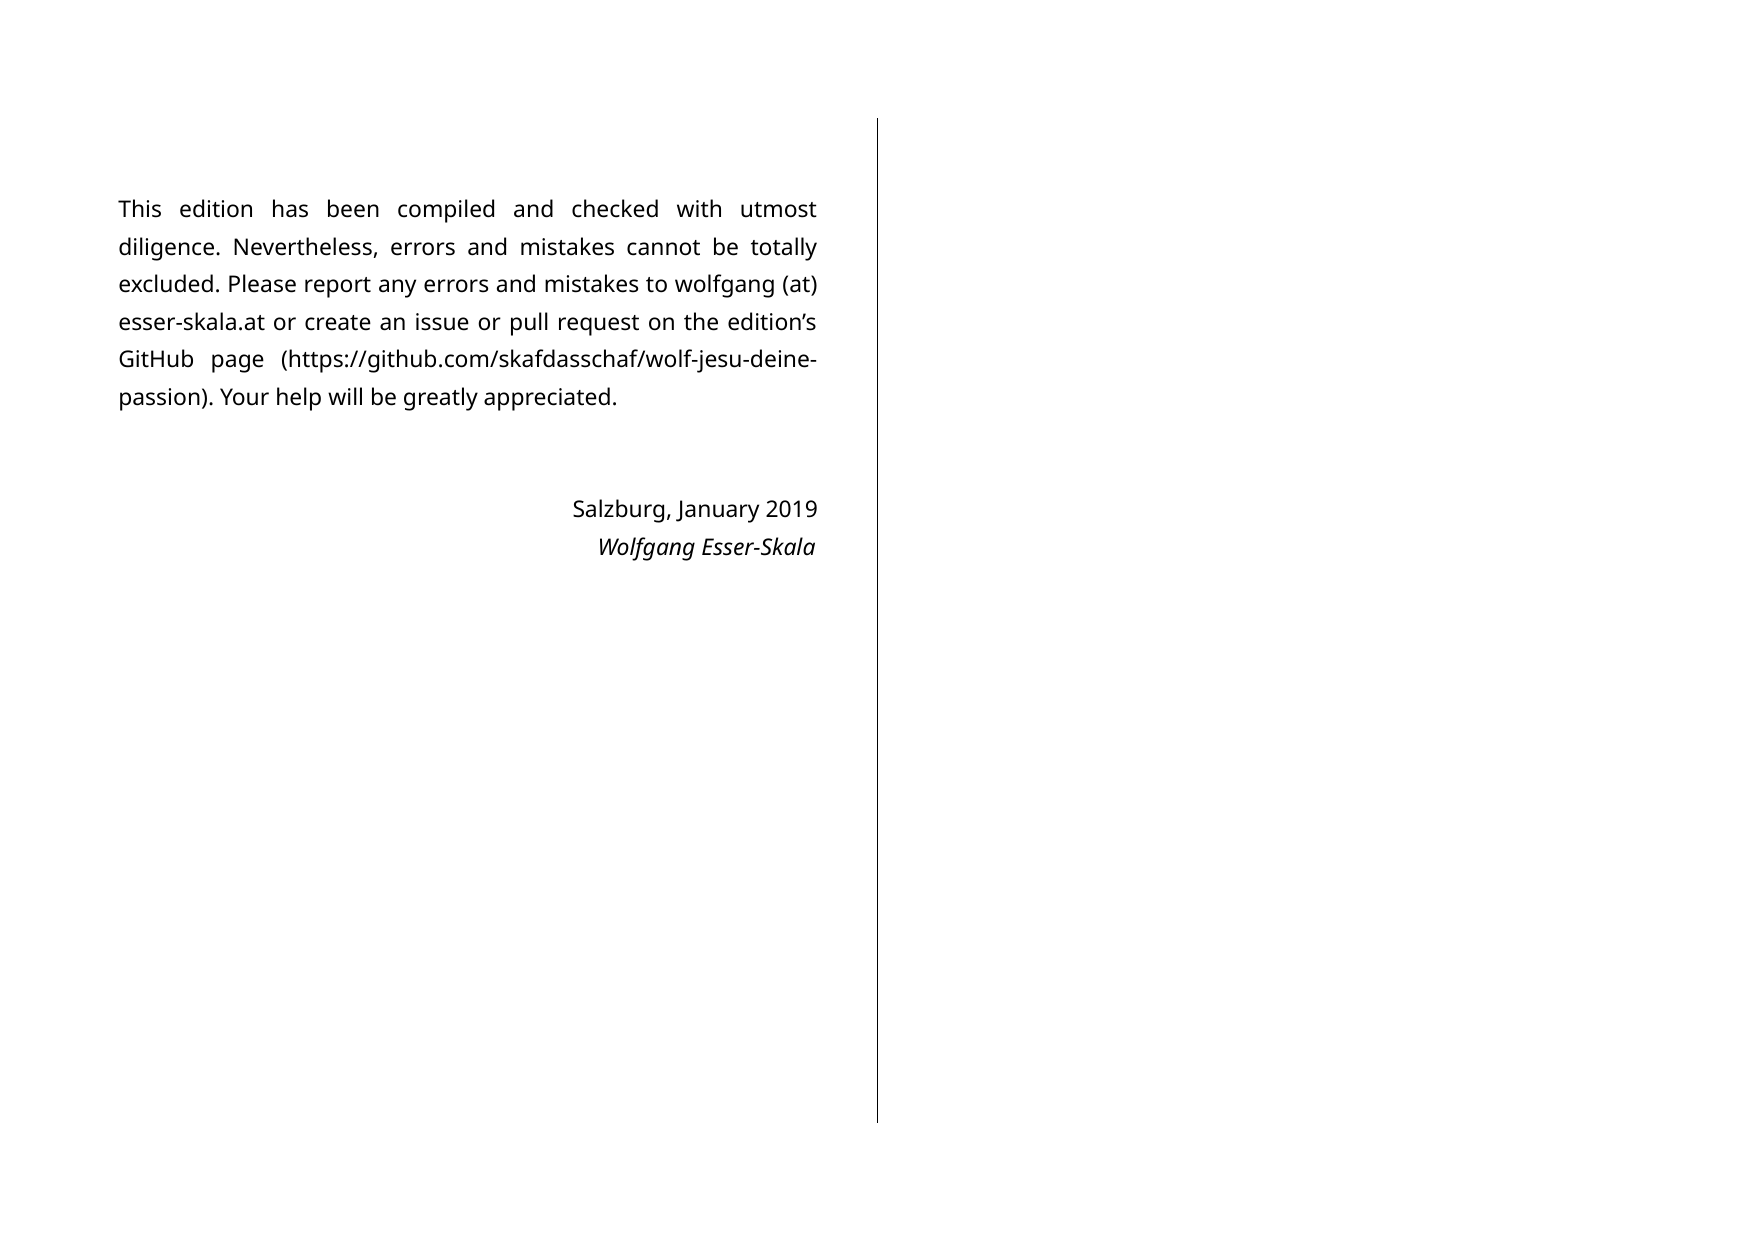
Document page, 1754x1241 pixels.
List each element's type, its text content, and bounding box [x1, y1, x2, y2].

text This edition has been compiled and checked with utmost diligence. Nevertheless, errors and mistakes cannot be totally excluded. Please report any errors and mistakes to wolfgang (at) esser-skala.at or create an issue or pull request on the edition’s GitHub page (https://github.com/skafdasschaf/wolf-jesu-deine-passion). Your help will be greatly appreciated. [118, 193, 818, 412]
text Salzburg, January 2019 Wolfgang Esser-Skala [118, 493, 818, 562]
